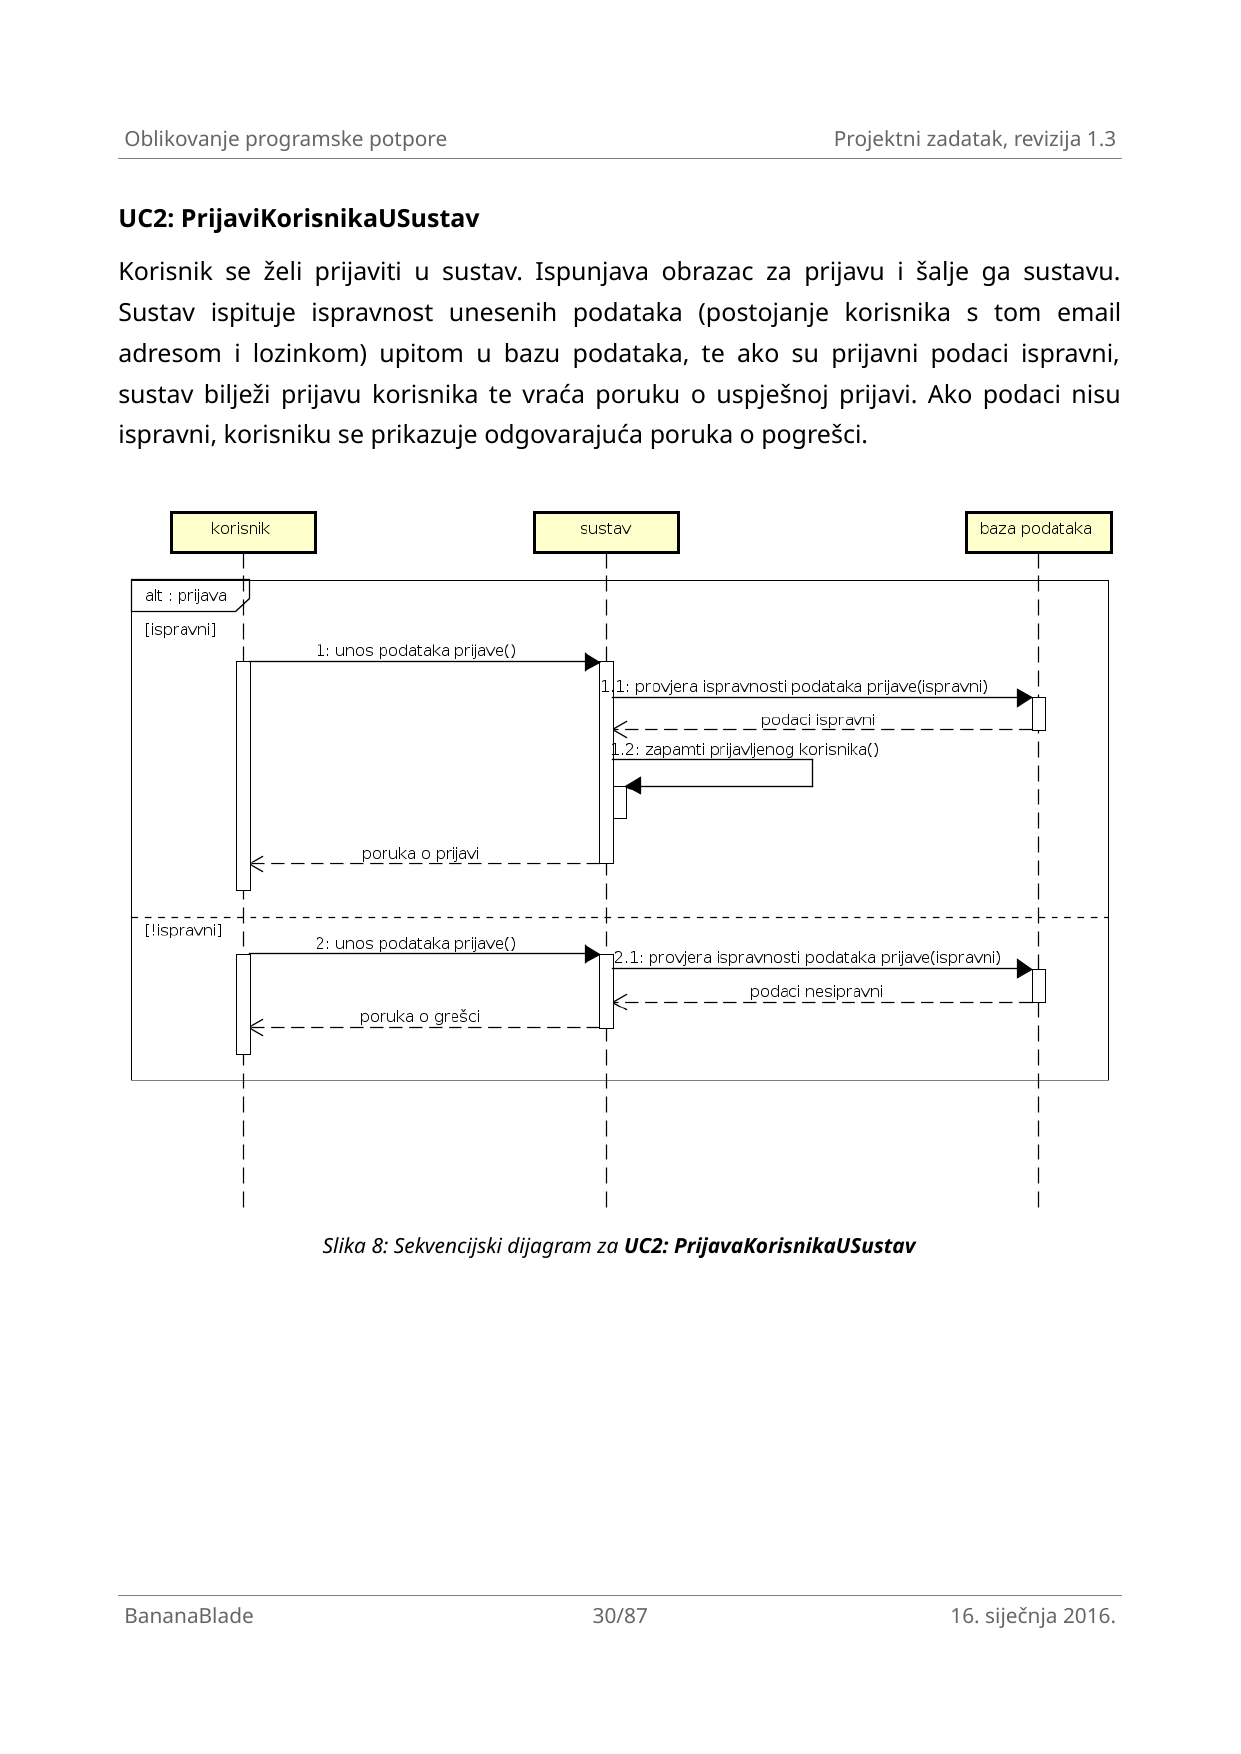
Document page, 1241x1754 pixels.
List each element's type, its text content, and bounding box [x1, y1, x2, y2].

text Korisnik se želi prijaviti u sustav. Ispunjava obrazac za prijavu i šalje ga sustavu. Sustav ispituje ispravnost unesenih podataka (postojanje korisnika s tom email adresom i lozinkom) upitom u bazu podataka, te ako su prijavni podaci ispravni, sustav bilježi prijavu korisnika te vraća poruku o uspješnoj prijavi. Ako podaci nisu ispravni, korisniku se prikazuje odgovarajuća poruka o pogrešci. [118, 254, 1122, 451]
text Slika 8: Sekvencijski dijagram za UC2: PrijavaKorisnikaUSustav [118, 1226, 1122, 1259]
picture [118, 500, 1123, 1226]
subtitle UC2: PrijaviKorisnikaUSustav [118, 201, 1122, 234]
